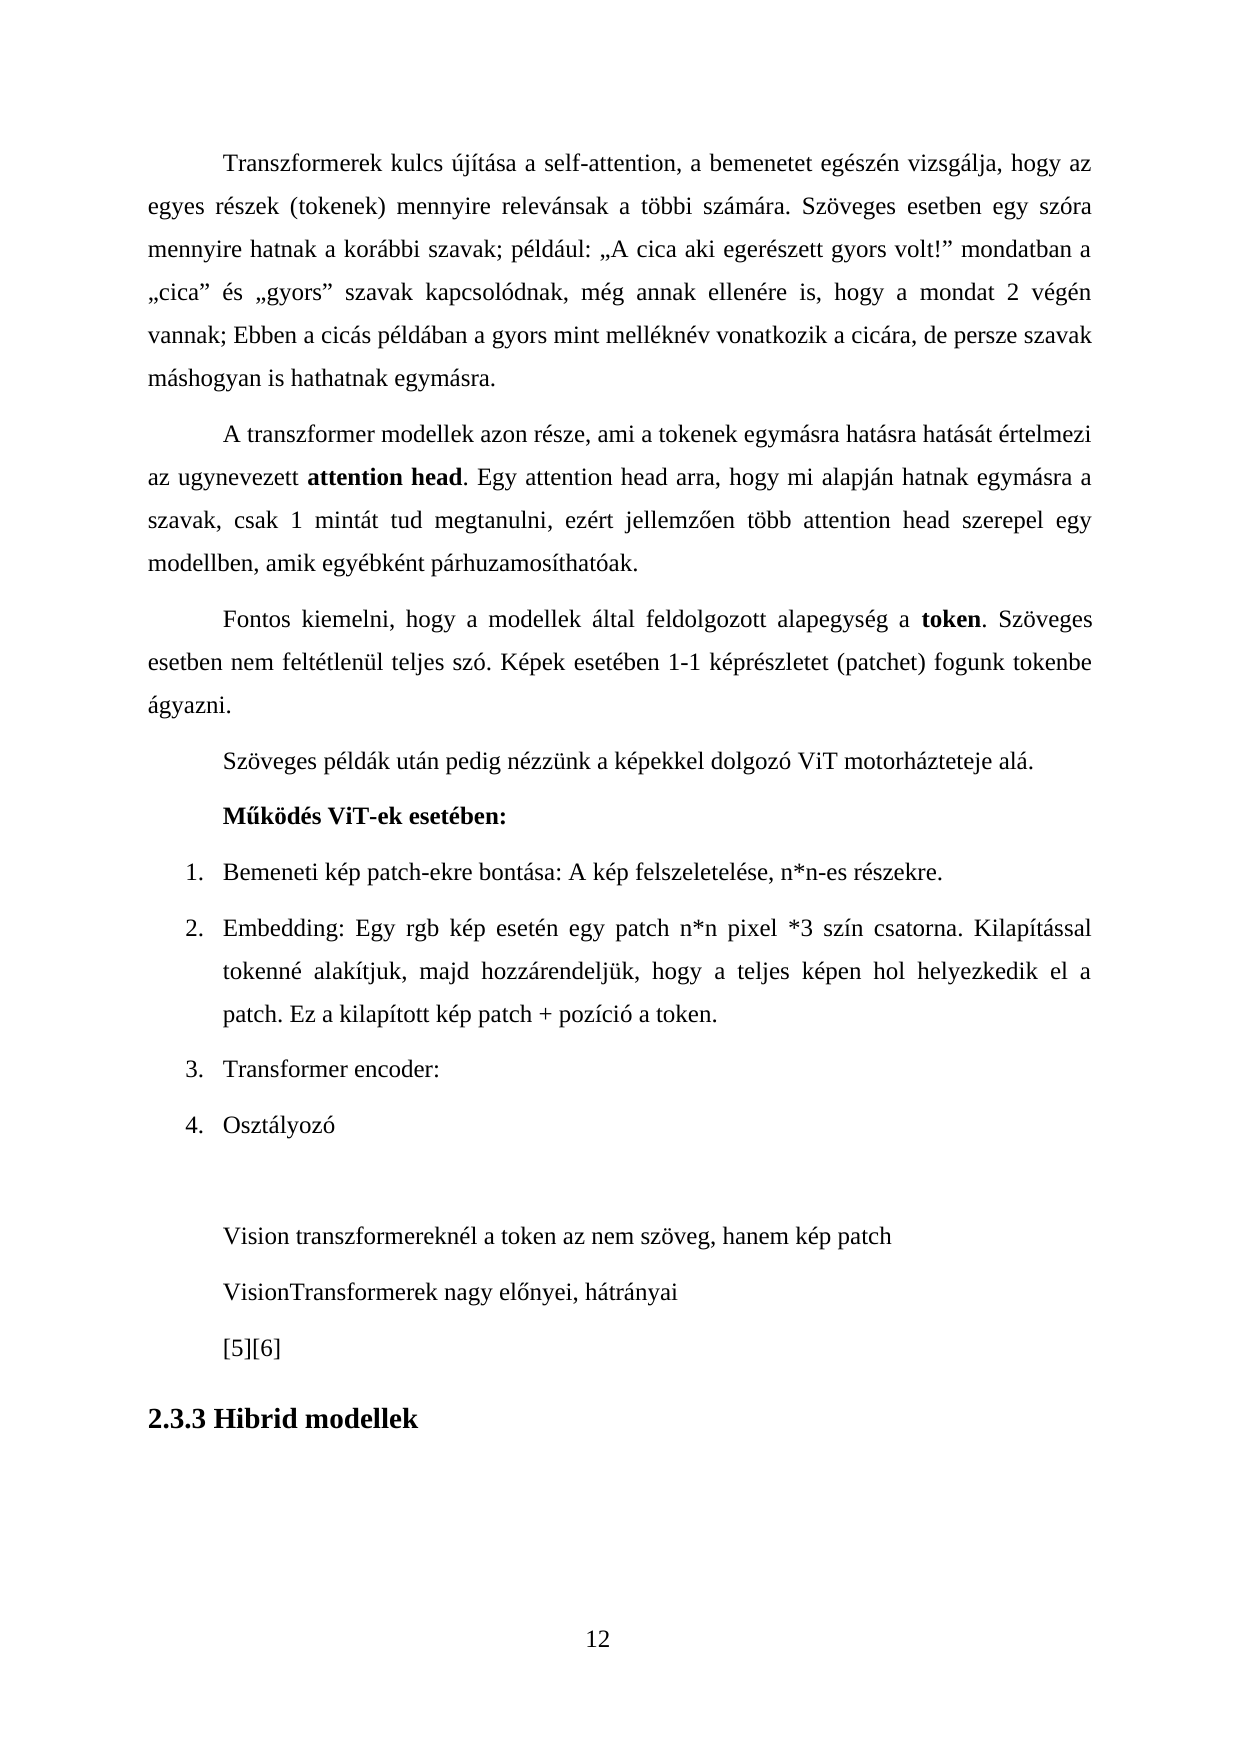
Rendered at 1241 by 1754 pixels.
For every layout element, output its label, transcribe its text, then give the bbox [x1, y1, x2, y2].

list Embedding: Egy rgb kép esetén egy patch n*n pixel *3 szín csatorna. Kilapítással tokenné alakítjuk, majd hozzárendeljük, hogy a teljes képen hol helyezkedik el a patch. Ez a kilapított kép patch + pozíció a token. [185, 913, 1092, 1028]
text Vision transzformereknél a token az nem szöveg, hanem kép patch [148, 1221, 1092, 1250]
text VisionTransformerek nagy előnyei, hátrányai [148, 1277, 1092, 1306]
list Bemeneti kép patch-ekre bontása: A kép felszeletelése, n*n-es részekre. [185, 857, 1092, 886]
text Szöveges példák után pedig nézzünk a képekkel dolgozó ViT motorházteteje alá. [148, 746, 1092, 774]
subtitle Hibrid modellek [148, 1401, 1092, 1434]
list Transformer encoder: [185, 1054, 1092, 1083]
text Fontos kiemelni, hogy a modellek által feldolgozott alapegység a token. Szöveges esetben nem feltétlenül teljes szó. Képek esetében 1-1 képrészletet (patchet) fogunk tokenbe ágyazni. [148, 604, 1092, 719]
text A transzformer modellek azon része, ami a tokenek egymásra hatásra hatását értelmezi az ugynevezett attention head. Egy attention head arra, hogy mi alapján hatnak egymásra a szavak, csak 1 mintát tud megtanulni, ezért jellemzően több attention head szerepel egy modellben, amik egyébként párhuzamosíthatóak. [148, 419, 1092, 577]
list Osztályozó [185, 1110, 1092, 1139]
text Transzformerek kulcs újítása a self-attention, a bemenetet egészén vizsgálja, hogy az egyes részek (tokenek) mennyire relevánsak a többi számára. Szöveges esetben egy szóra mennyire hatnak a korábbi szavak; például: „A cica aki egerészett gyors volt!” mondatban a „cica” és „gyors” szavak kapcsolódnak, még annak ellenére is, hogy a mondat 2 végén vannak; Ebben a cicás példában a gyors mint melléknév vonatkozik a cicára, de persze szavak máshogyan is hathatnak egymásra. [148, 148, 1092, 392]
text [5][6] [148, 1333, 1092, 1361]
text Működés ViT-ek esetében: [148, 801, 1092, 830]
